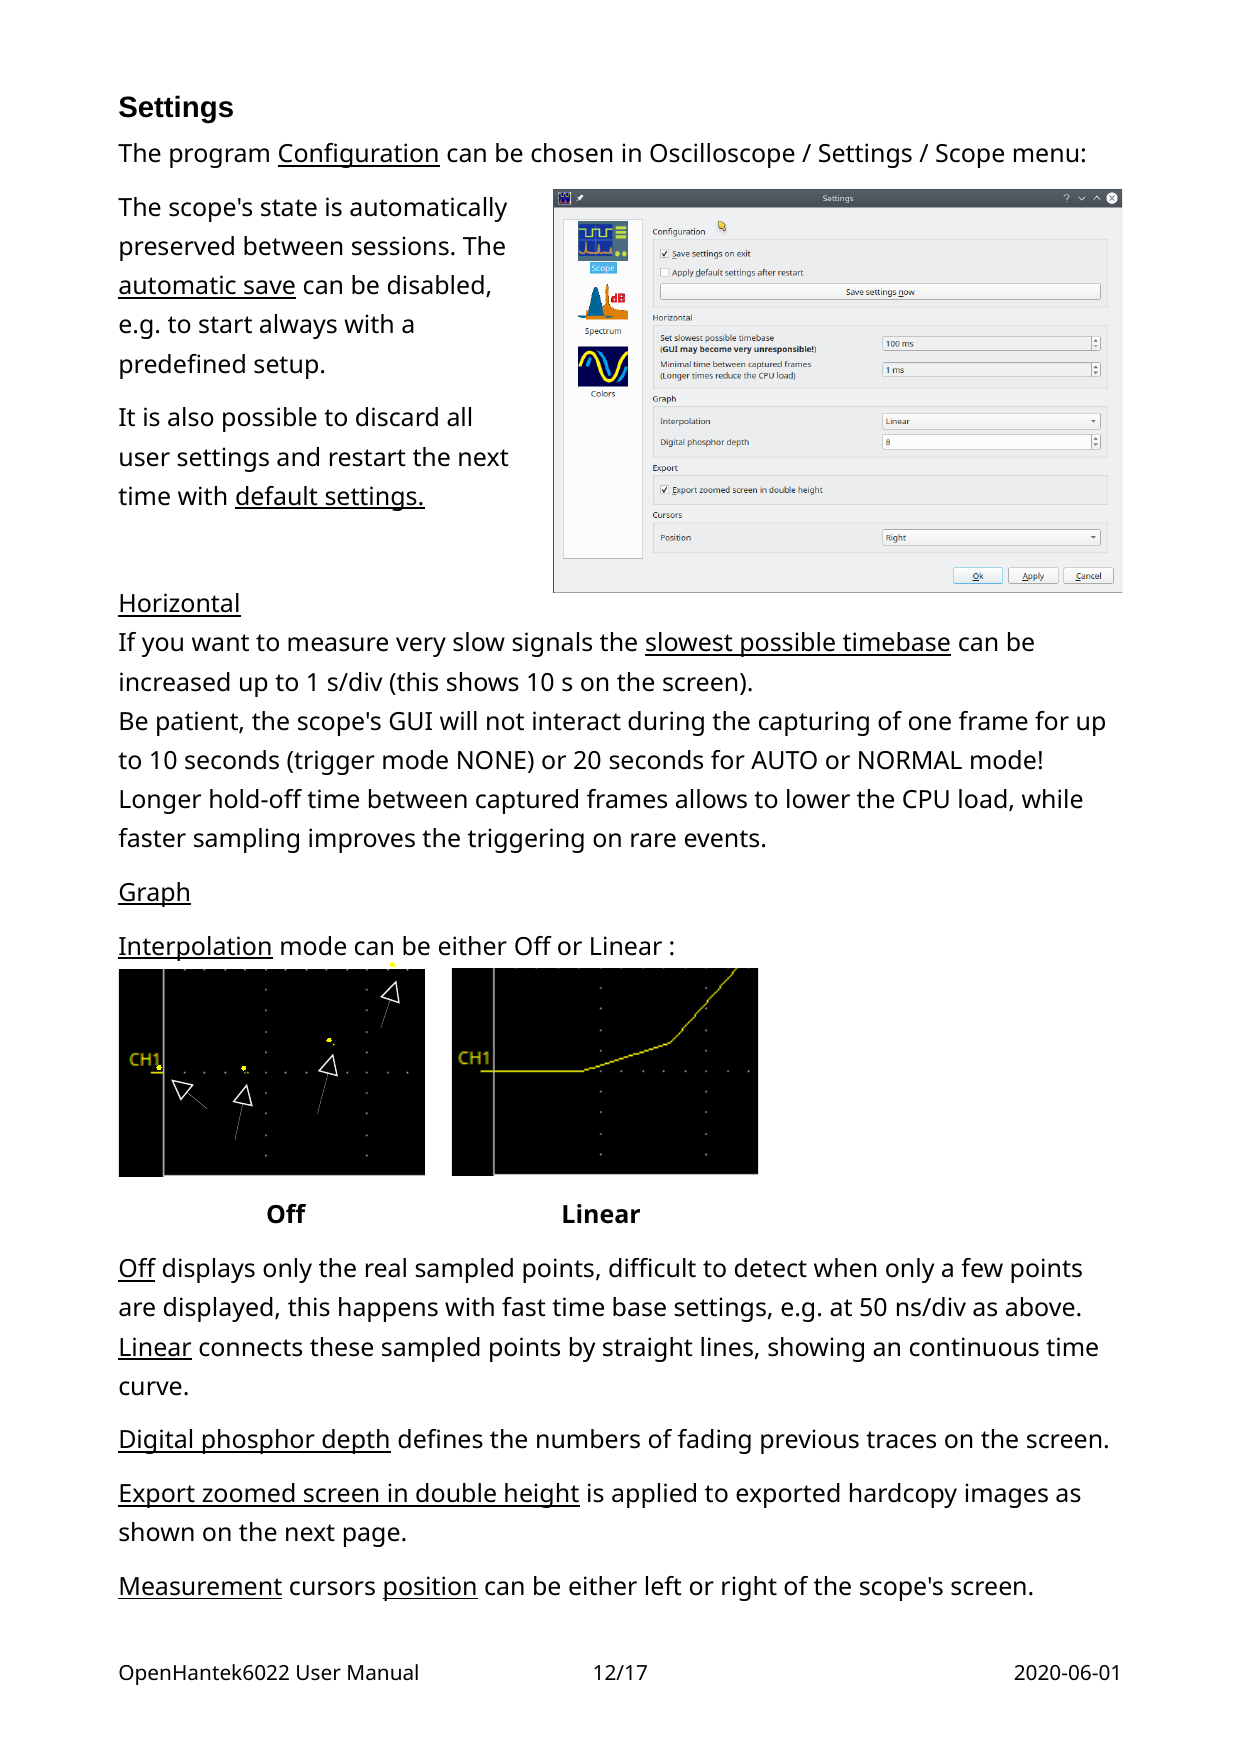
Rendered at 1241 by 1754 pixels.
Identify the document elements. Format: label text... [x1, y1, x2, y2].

subtitle It is also possible to discard all user settings and restart the next time with default settings. [118, 400, 553, 512]
subtitle Export zoomed screen in double height is applied to exported hardcopy images as shown on the next page. [118, 1476, 1122, 1549]
subtitle The scope's state is automatically preserved between sessions. The automatic save can be disabled, e.g. to start always with a predefined setup. [118, 189, 553, 380]
subtitle Horizontal If you want to measure very slow signals the slowest possible timebase can be increased up to 1 s/div (this shows 10 s on the screen). Be patient, the scope's GUI will not interact during the capturing of one frame for up to 10 seconds (trigger mode NONE) or 20 seconds for AUTO or NORMAL mode! Longer hold-off time between captured frames allows to lower the CPU load, while faster sampling improves the triggering on rare events. [118, 586, 1122, 855]
subtitle Off Linear [118, 1197, 1122, 1231]
subtitle The program Configuration can be chosen in Oscilloscope / Settings / Scope menu: [118, 136, 1122, 170]
picture [118, 969, 425, 1177]
subtitle Digital phosphor depth defines the numbers of fading previous traces on the screen. [118, 1422, 1122, 1456]
subtitle Off displays only the real sampled points, difficult to detect when only a few points are displayed, this happens with fast time base settings, e.g. at 50 ns/div as above. Linear connects these sampled points by straight lines, showing an continuous time curve. [118, 1251, 1122, 1402]
subtitle Graph [118, 874, 1122, 909]
subtitle Measurement cursors position can be either left or right of the scope's screen. [118, 1569, 1122, 1603]
picture [451, 968, 759, 1176]
picture [553, 189, 1123, 593]
subtitle Interpolation mode can be either Off or Linear : [118, 928, 1122, 962]
subtitle Settings [118, 89, 1122, 123]
